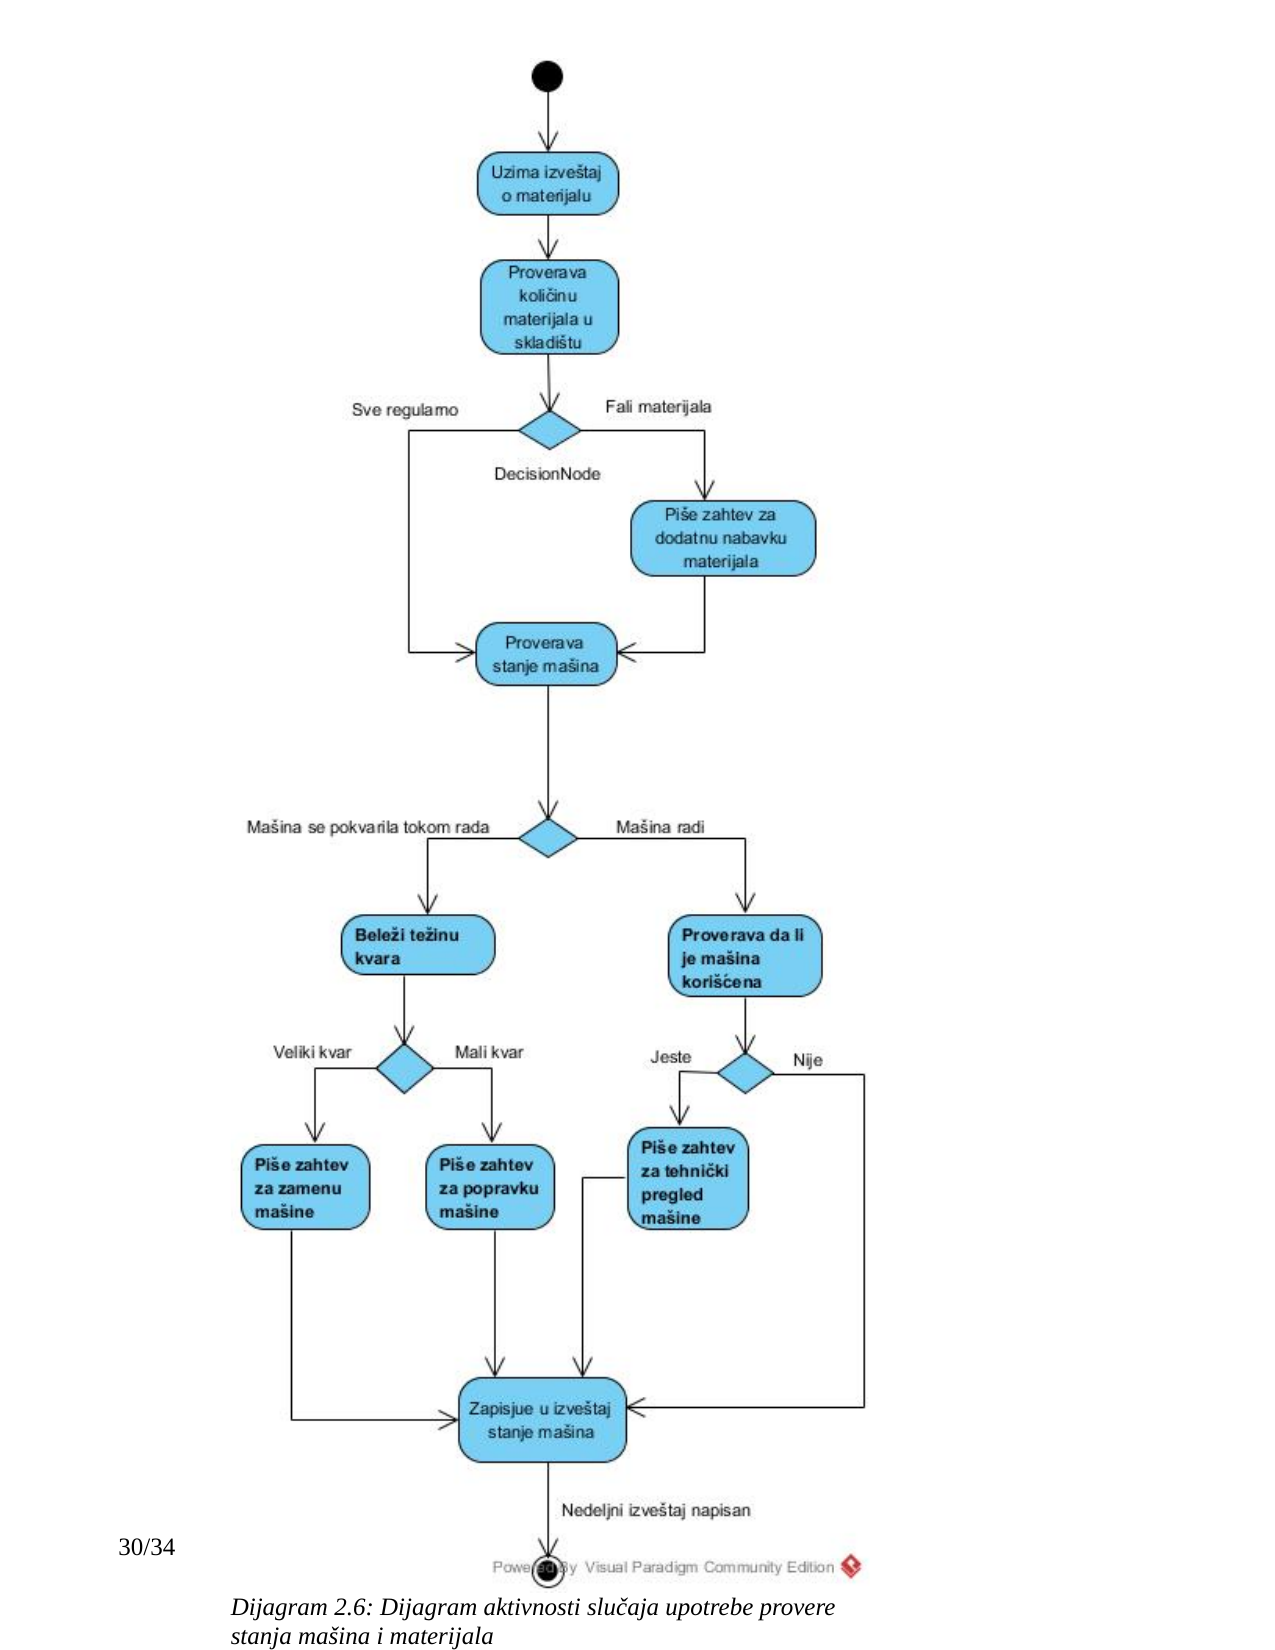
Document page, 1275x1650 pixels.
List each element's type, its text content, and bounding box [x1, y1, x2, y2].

picture [230, 58, 870, 1593]
list Dijagram 2.6: Dijagram aktivnosti slučaja upotrebe provere stanja mašina i materijala [231, 1593, 870, 1650]
